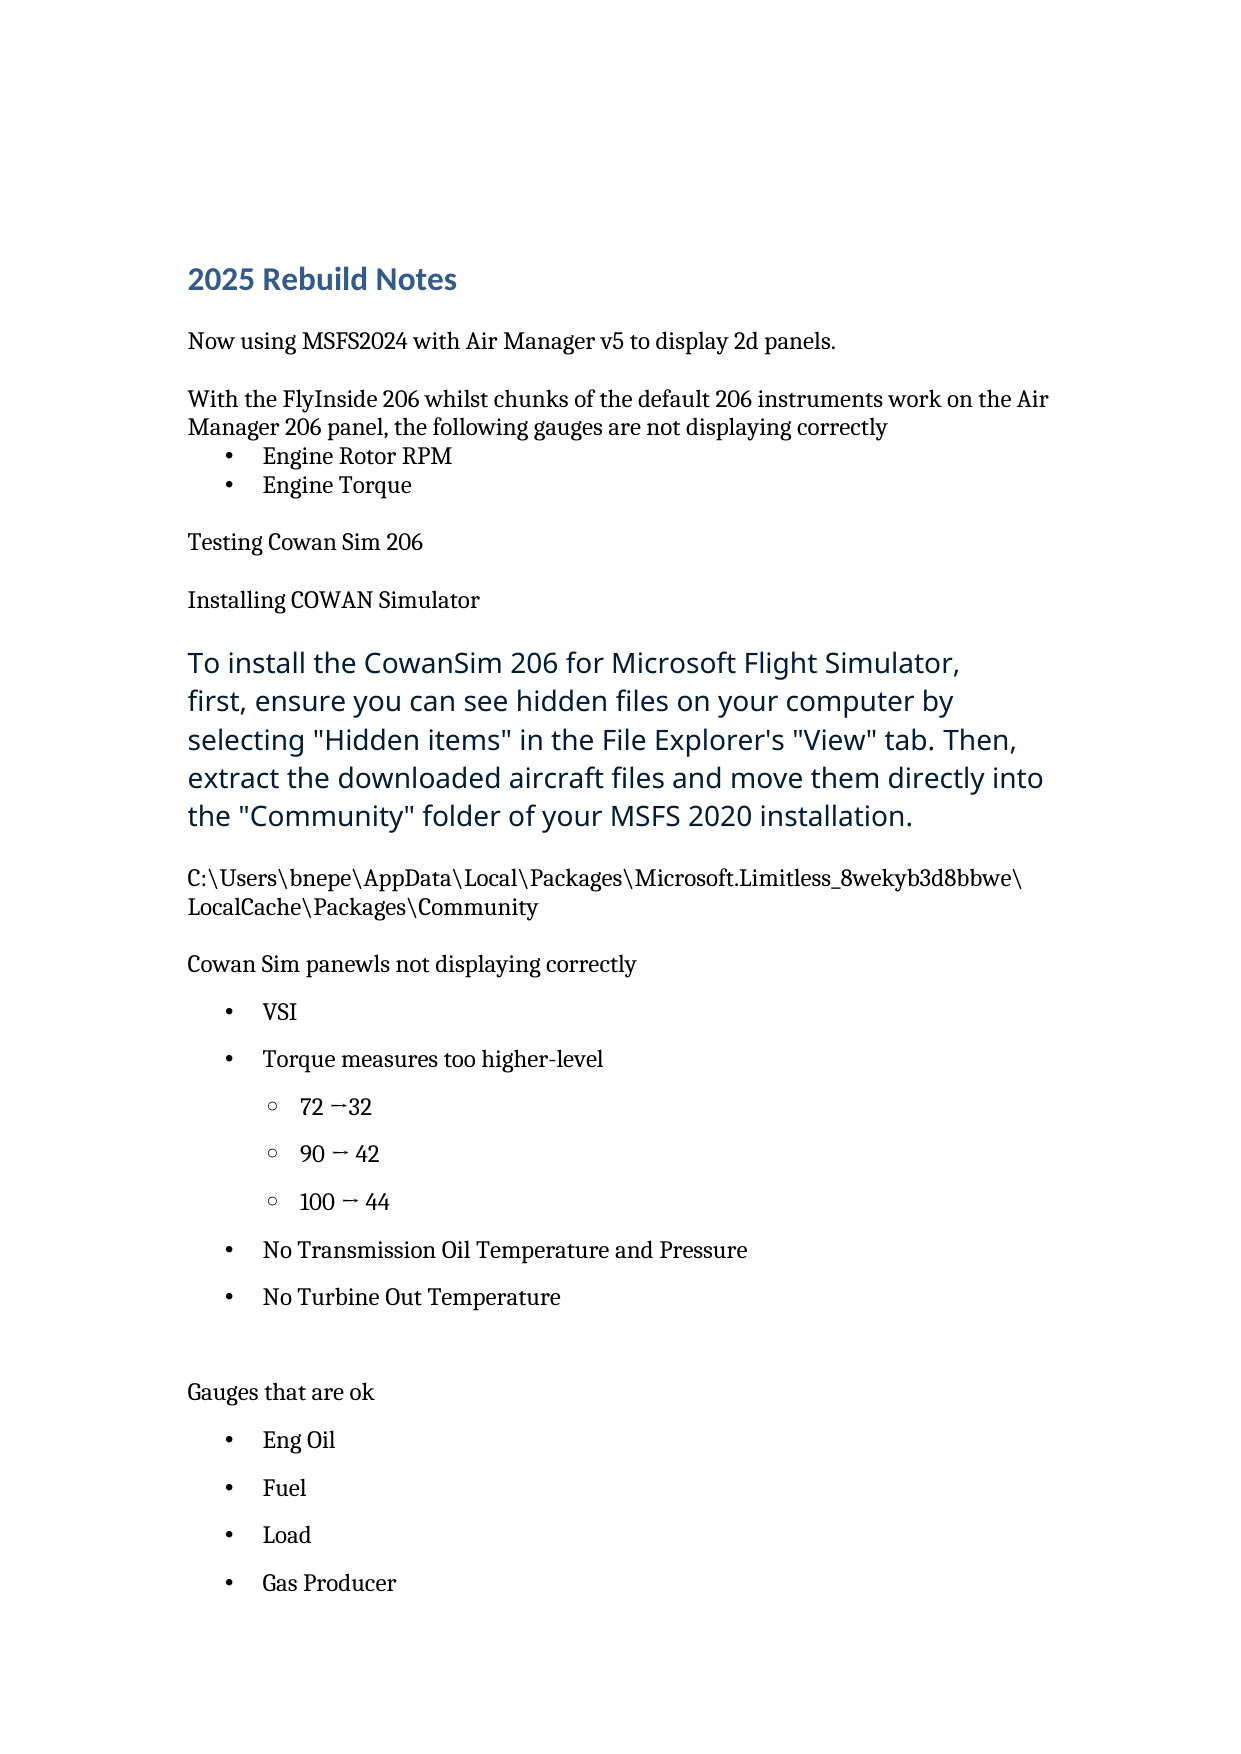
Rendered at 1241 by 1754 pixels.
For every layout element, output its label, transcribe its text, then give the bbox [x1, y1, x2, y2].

list No Turbine Out Temperature [225, 1283, 1053, 1312]
list Eng Oil [225, 1426, 1053, 1455]
text Now using MSFS2024 with Air Manager v5 to display 2d panels. [187, 327, 1053, 356]
list Engine Torque [225, 471, 1053, 499]
text With the FlyInside 206 whilst chunks of the default 206 instruments work on the Air Manager 206 panel, the following gauges are not displaying correctly [187, 384, 1053, 442]
text To install the CowanSim 206 for Microsoft Flight Simulator, first, ensure you can see hidden files on your computer by selecting "Hidden items" in the File Explorer's "View" tab. Then, extract the downloaded aircraft files and move them directly into the "Community" folder of your MSFS 2020 installation. [187, 643, 1053, 835]
list VSI [225, 997, 1053, 1026]
list Engine Rotor RPM [225, 442, 1053, 471]
list 100 → 44 [262, 1188, 1053, 1217]
text Installing COWAN Simulator [187, 586, 1053, 614]
subtitle 2025 Rebuild Notes [187, 257, 1053, 298]
list Fuel [225, 1473, 1053, 1502]
list Torque measures too higher-level [225, 1045, 1053, 1074]
text Cowan Sim panewls not displaying correctly [187, 950, 1053, 979]
text C:\Users\bnepe\AppData\Local\Packages\Microsoft.Limitless_8wekyb3d8bbwe\LocalCache\Packages\Community [187, 864, 1053, 921]
list 90 → 42 [262, 1140, 1053, 1169]
text Gauges that are ok [187, 1378, 1053, 1407]
list Gas Producer [225, 1569, 1053, 1597]
list 72 →32 [262, 1093, 1053, 1121]
list No Transmission Oil Temperature and Pressure [225, 1236, 1053, 1264]
text Testing Cowan Sim 206 [187, 528, 1053, 557]
list Load [225, 1521, 1053, 1550]
